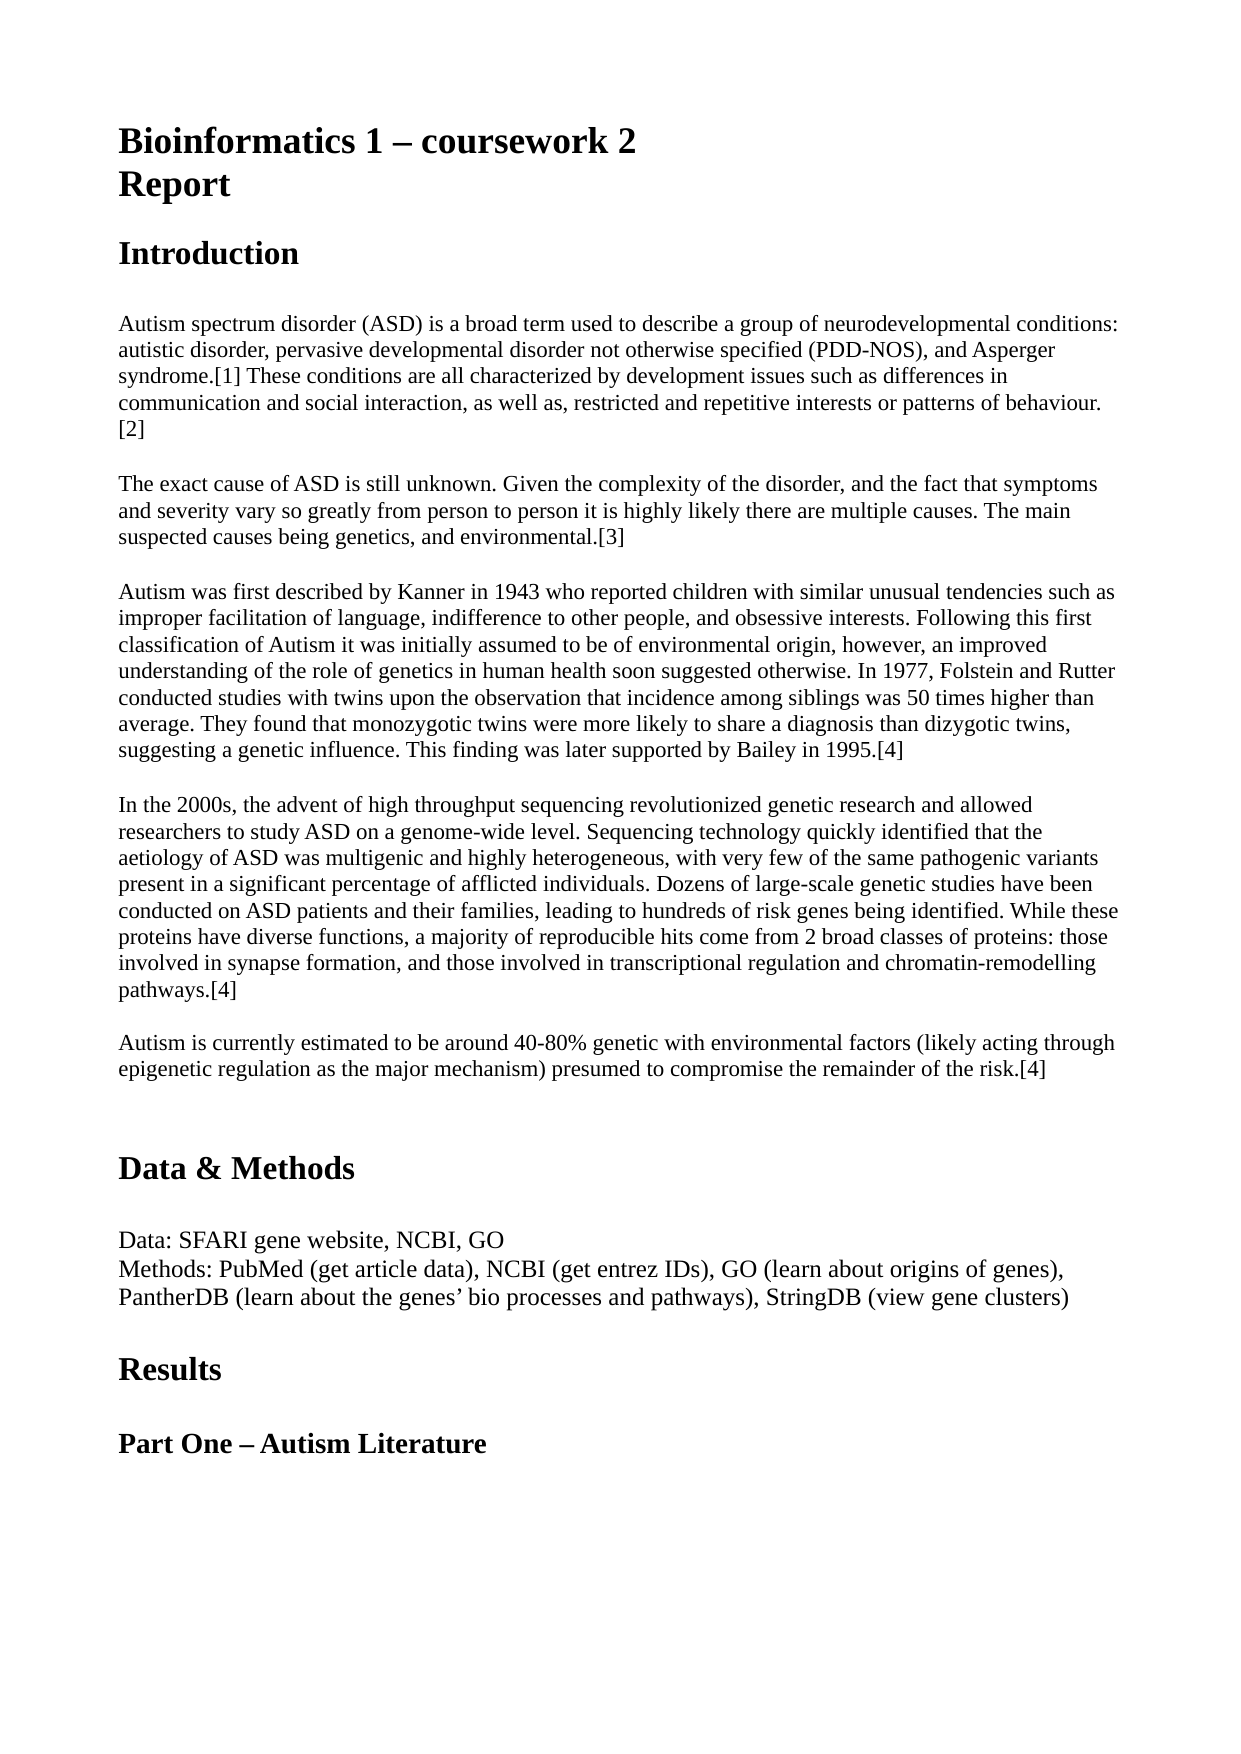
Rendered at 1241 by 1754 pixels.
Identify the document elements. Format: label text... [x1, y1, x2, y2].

text Bioinformatics 1 – coursework 2 [118, 118, 1122, 161]
text In the 2000s, the advent of high throughput sequencing revolutionized genetic research and allowed researchers to study ASD on a genome-wide level. Sequencing technology quickly identified that the aetiology of ASD was multigenic and highly heterogeneous, with very few of the same pathogenic variants present in a significant percentage of afflicted individuals. Dozens of large-scale genetic studies have been conducted on ASD patients and their families, leading to hundreds of risk genes being identified. While these proteins have diverse functions, a majority of reproducible hits come from 2 broad classes of proteins: those involved in synapse formation, and those involved in transcriptional regulation and chromatin-remodelling pathways.[4] Autism is currently estimated to be around 40-80% genetic with environmental factors (likely acting through epigenetic regulation as the major mechanism) presumed to compromise the remainder of the risk.[4] [118, 791, 1122, 1148]
text Report Introduction Autism spectrum disorder (ASD) is a broad term used to describe a group of neurodevelopmental conditions: autistic disorder, pervasive developmental disorder not otherwise specified (PDD-NOS), and Asperger syndrome.[1] These conditions are all characterized by development issues such as differences in communication and social interaction, as well as, restricted and repetitive interests or patterns of behaviour.[2] [118, 161, 1122, 442]
text Results Part One – Autism Literature [118, 1349, 1122, 1460]
text Autism was first described by Kanner in 1943 who reported children with similar unusual tendencies such as improper facilitation of language, indifference to other people, and obsessive interests. Following this first classification of Autism it was initially assumed to be of environmental origin, however, an improved understanding of the role of genetics in human health soon suggested otherwise. In 1977, Folstein and Rutter conducted studies with twins upon the observation that incidence among siblings was 50 times higher than average. They found that monozygotic twins were more likely to share a diagnosis than dizygotic twins, suggesting a genetic influence. This finding was later supported by Bailey in 1995.[4] [118, 578, 1122, 763]
text Data & Methods Data: SFARI gene website, NCBI, GO Methods: PubMed (get article data), NCBI (get entrez IDs), GO (learn about origins of genes), PantherDB (learn about the genes’ bio processes and pathways), StringDB (view gene clusters) [118, 1148, 1122, 1349]
text The exact cause of ASD is still unknown. Given the complexity of the disorder, and the fact that symptoms and severity vary so greatly from person to person it is highly likely there are multiple causes. The main suspected causes being genetics, and environmental.[3] [118, 470, 1122, 549]
